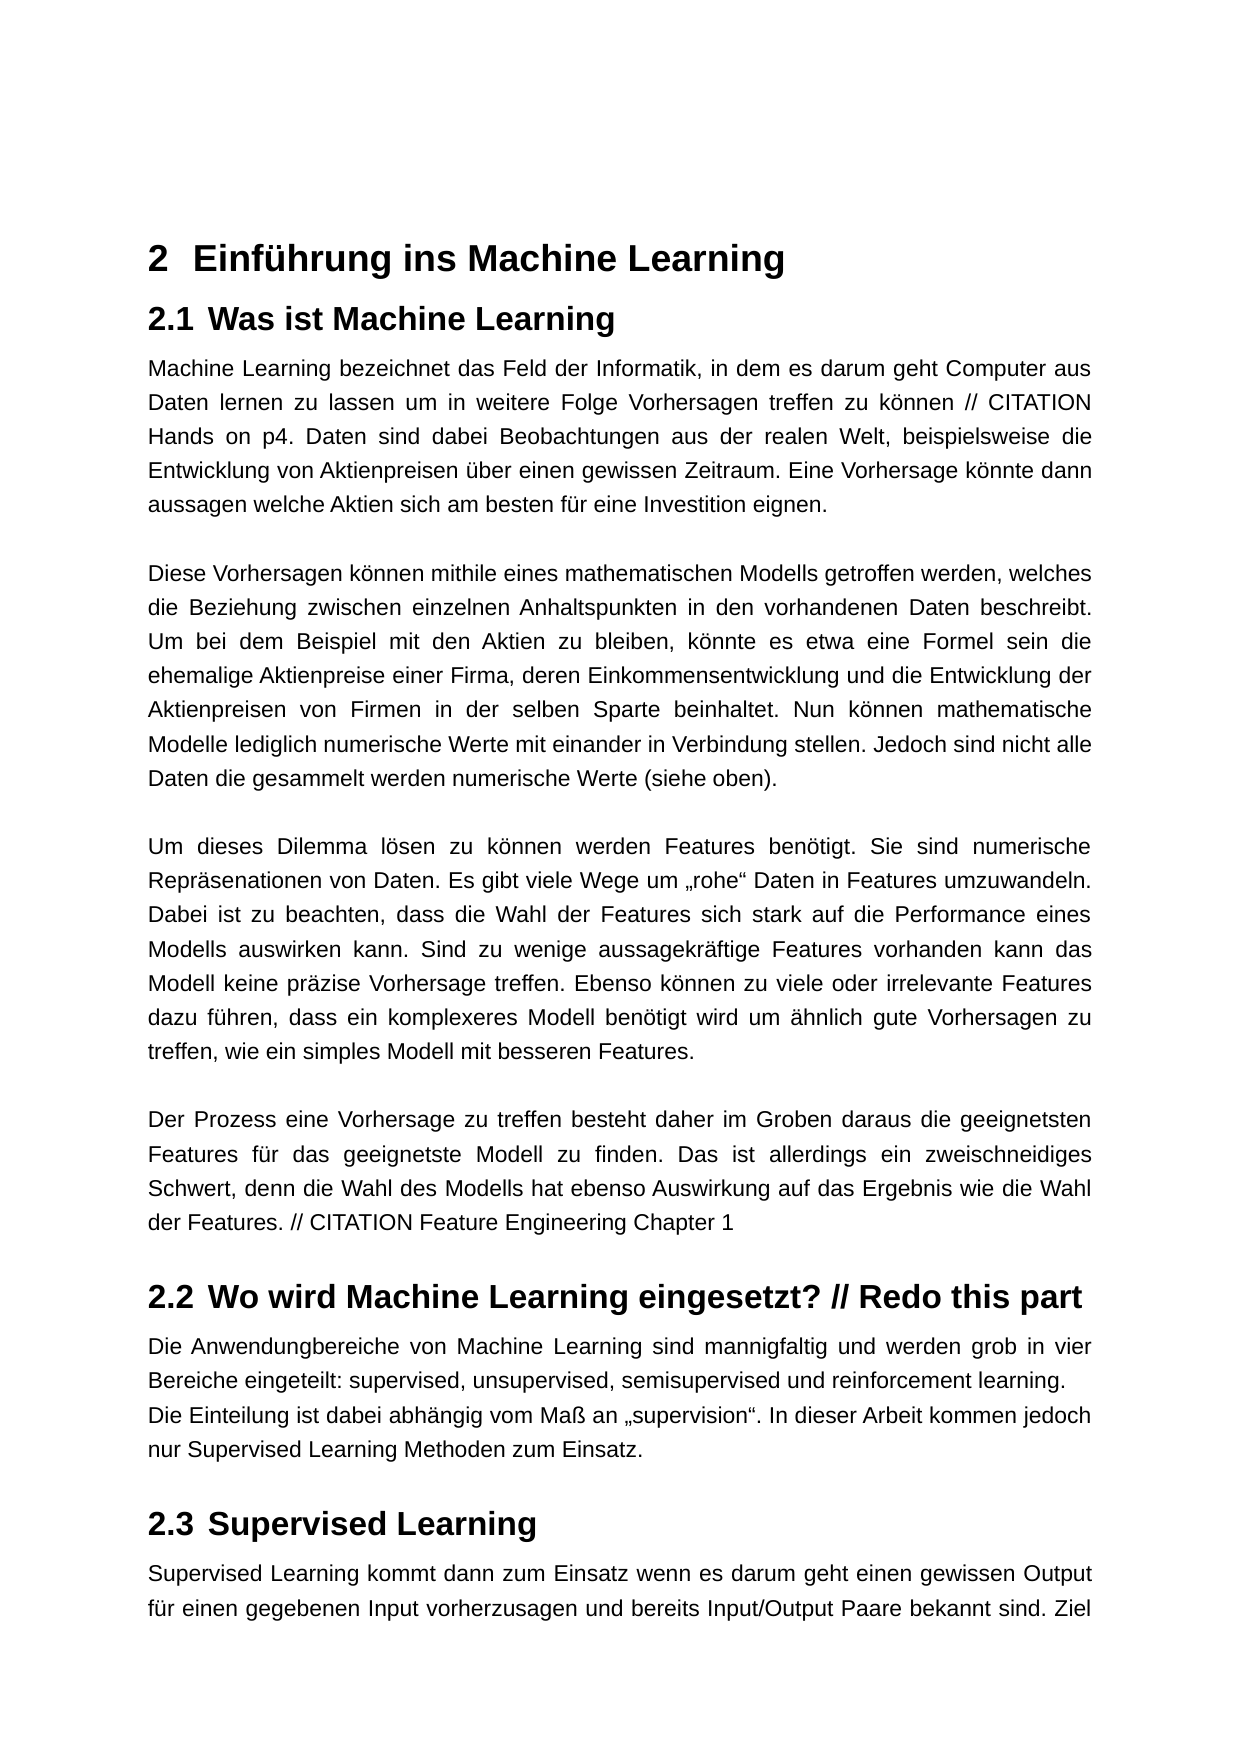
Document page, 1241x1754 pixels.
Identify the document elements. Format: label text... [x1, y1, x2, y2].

subtitle Was ist Machine Learning [148, 298, 1092, 337]
text Um dieses Dilemma lösen zu können werden Features benötigt. Sie sind numerische Repräsenationen von Daten. Es gibt viele Wege um „rohe“ Daten in Features umzuwandeln. Dabei ist zu beachten, dass die Wahl der Features sich stark auf die Performance eines Modells auswirken kann. Sind zu wenige aussagekräftige Features vorhanden kann das Modell keine präzise Vorhersage treffen. Ebenso können zu viele oder irrelevante Features dazu führen, dass ein komplexeres Modell benötigt wird um ähnlich gute Vorhersagen zu treffen, wie ein simples Modell mit besseren Features. [148, 833, 1092, 1064]
subtitle Einführung ins Machine Learning [148, 236, 1092, 279]
text Die Einteilung ist dabei abhängig vom Maß an „supervision“. In dieser Arbeit kommen jedoch nur Supervised Learning Methoden zum Einsatz. [148, 1402, 1092, 1462]
text Der Prozess eine Vorhersage zu treffen besteht daher im Groben daraus die geeignetsten Features für das geeignetste Modell zu finden. Das ist allerdings ein zweischneidiges Schwert, denn die Wahl des Modells hat ebenso Auswirkung auf das Ergebnis wie die Wahl der Features. // CITATION Feature Engineering Chapter 1 [148, 1106, 1092, 1235]
text Supervised Learning kommt dann zum Einsatz wenn es darum geht einen gewissen Output für einen gegebenen Input vorherzusagen und bereits Input/Output Paare bekannt sind. Ziel [148, 1560, 1092, 1621]
subtitle Wo wird Machine Learning eingesetzt? // Redo this part [148, 1277, 1092, 1316]
text Diese Vorhersagen können mithile eines mathematischen Modells getroffen werden, welches die Beziehung zwischen einzelnen Anhaltspunkten in den vorhandenen Daten beschreibt. Um bei dem Beispiel mit den Aktien zu bleiben, könnte es etwa eine Formel sein die ehemalige Aktienpreise einer Firma, deren Einkommensentwicklung und die Entwicklung der Aktienpreisen von Firmen in der selben Sparte beinhaltet. Nun können mathematische Modelle lediglich numerische Werte mit einander in Verbindung stellen. Jedoch sind nicht alle Daten die gesammelt werden numerische Werte (siehe oben). [148, 560, 1092, 791]
text Machine Learning bezeichnet das Feld der Informatik, in dem es darum geht Computer aus Daten lernen zu lassen um in weitere Folge Vorhersagen treffen zu können // CITATION Hands on p4. Daten sind dabei Beobachtungen aus der realen Welt, beispielsweise die Entwicklung von Aktienpreisen über einen gewissen Zeitraum. Eine Vorhersage könnte dann aussagen welche Aktien sich am besten für eine Investition eignen. [148, 355, 1092, 518]
text Die Anwendungbereiche von Machine Learning sind mannigfaltig und werden grob in vier Bereiche eingeteilt: supervised, unsupervised, semisupervised und reinforcement learning. [148, 1333, 1092, 1394]
subtitle Supervised Learning [148, 1504, 1092, 1543]
